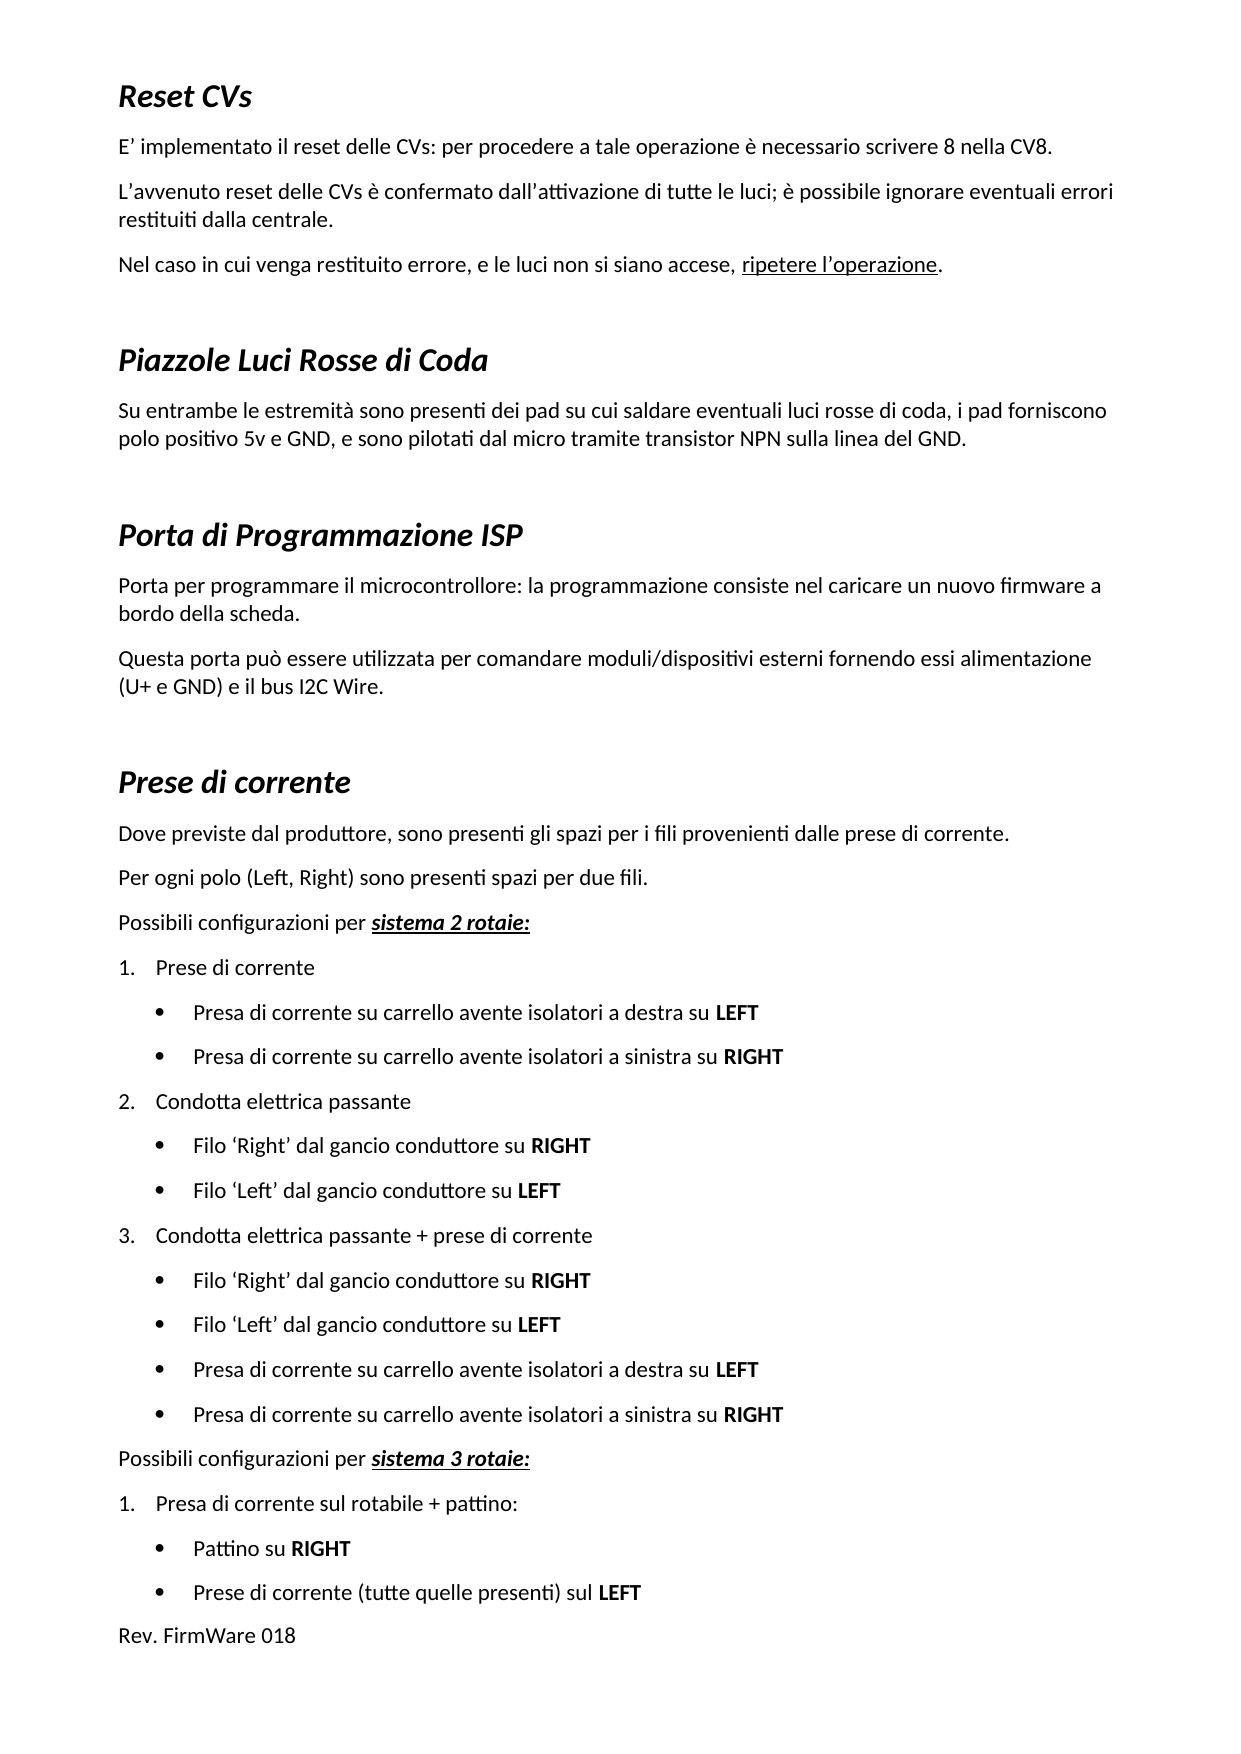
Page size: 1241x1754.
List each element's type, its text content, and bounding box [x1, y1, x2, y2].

subtitle Piazzole Luci Rosse di Coda [118, 339, 1122, 380]
list Presa di corrente su carrello avente isolatori a destra su LEFT [156, 998, 1122, 1026]
text Per ogni polo (Left, Right) sono presenti spazi per due fili. [118, 863, 1122, 892]
text Possibili configurazioni per sistema 2 rotaie: [118, 908, 1122, 936]
list Pattino su RIGHT [156, 1534, 1122, 1562]
list Filo ‘Left’ dal gancio conduttore su LEFT [156, 1176, 1122, 1204]
list Presa di corrente sul rotabile + pattino: [118, 1489, 1122, 1517]
list Filo ‘Left’ dal gancio conduttore su LEFT [156, 1310, 1122, 1338]
list Presa di corrente su carrello avente isolatori a destra su LEFT [156, 1355, 1122, 1383]
text Questa porta può essere utilizzata per comandare moduli/dispositivi esterni fornendo essi alimentazione (U+ e GND) e il bus I2C Wire. [118, 644, 1122, 700]
list Presa di corrente su carrello avente isolatori a sinistra su RIGHT [156, 1400, 1122, 1428]
list Condotta elettrica passante + prese di corrente [118, 1221, 1122, 1249]
text Dove previste dal produttore, sono presenti gli spazi per i fili provenienti dalle prese di corrente. [118, 819, 1122, 847]
list Filo ‘Right’ dal gancio conduttore su RIGHT [156, 1132, 1122, 1160]
list Filo ‘Right’ dal gancio conduttore su RIGHT [156, 1266, 1122, 1294]
text E’ implementato il reset delle CVs: per procedere a tale operazione è necessario scrivere 8 nella CV8. [118, 132, 1122, 160]
text Possibili configurazioni per sistema 3 rotaie: [118, 1444, 1122, 1472]
subtitle Reset CVs [118, 75, 1122, 116]
list Prese di corrente (tutte quelle presenti) sul LEFT [156, 1578, 1122, 1607]
text L’avvenuto reset delle CVs è confermato dall’attivazione di tutte le luci; è possibile ignorare eventuali errori restituiti dalla centrale. [118, 177, 1122, 233]
list Prese di corrente [118, 953, 1122, 981]
subtitle Prese di corrente [118, 761, 1122, 802]
text Porta per programmare il microcontrollore: la programmazione consiste nel caricare un nuovo firmware a bordo della scheda. [118, 571, 1122, 627]
subtitle Porta di Programmazione ISP [118, 514, 1122, 555]
list Presa di corrente su carrello avente isolatori a sinistra su RIGHT [156, 1042, 1122, 1070]
list Condotta elettrica passante [118, 1087, 1122, 1115]
text Su entrambe le estremità sono presenti dei pad su cui saldare eventuali luci rosse di coda, i pad forniscono polo positivo 5v e GND, e sono pilotati dal micro tramite transistor NPN sulla linea del GND. [118, 397, 1122, 453]
text Nel caso in cui venga restituito errore, e le luci non si siano accese, ripetere l’operazione. [118, 250, 1122, 278]
